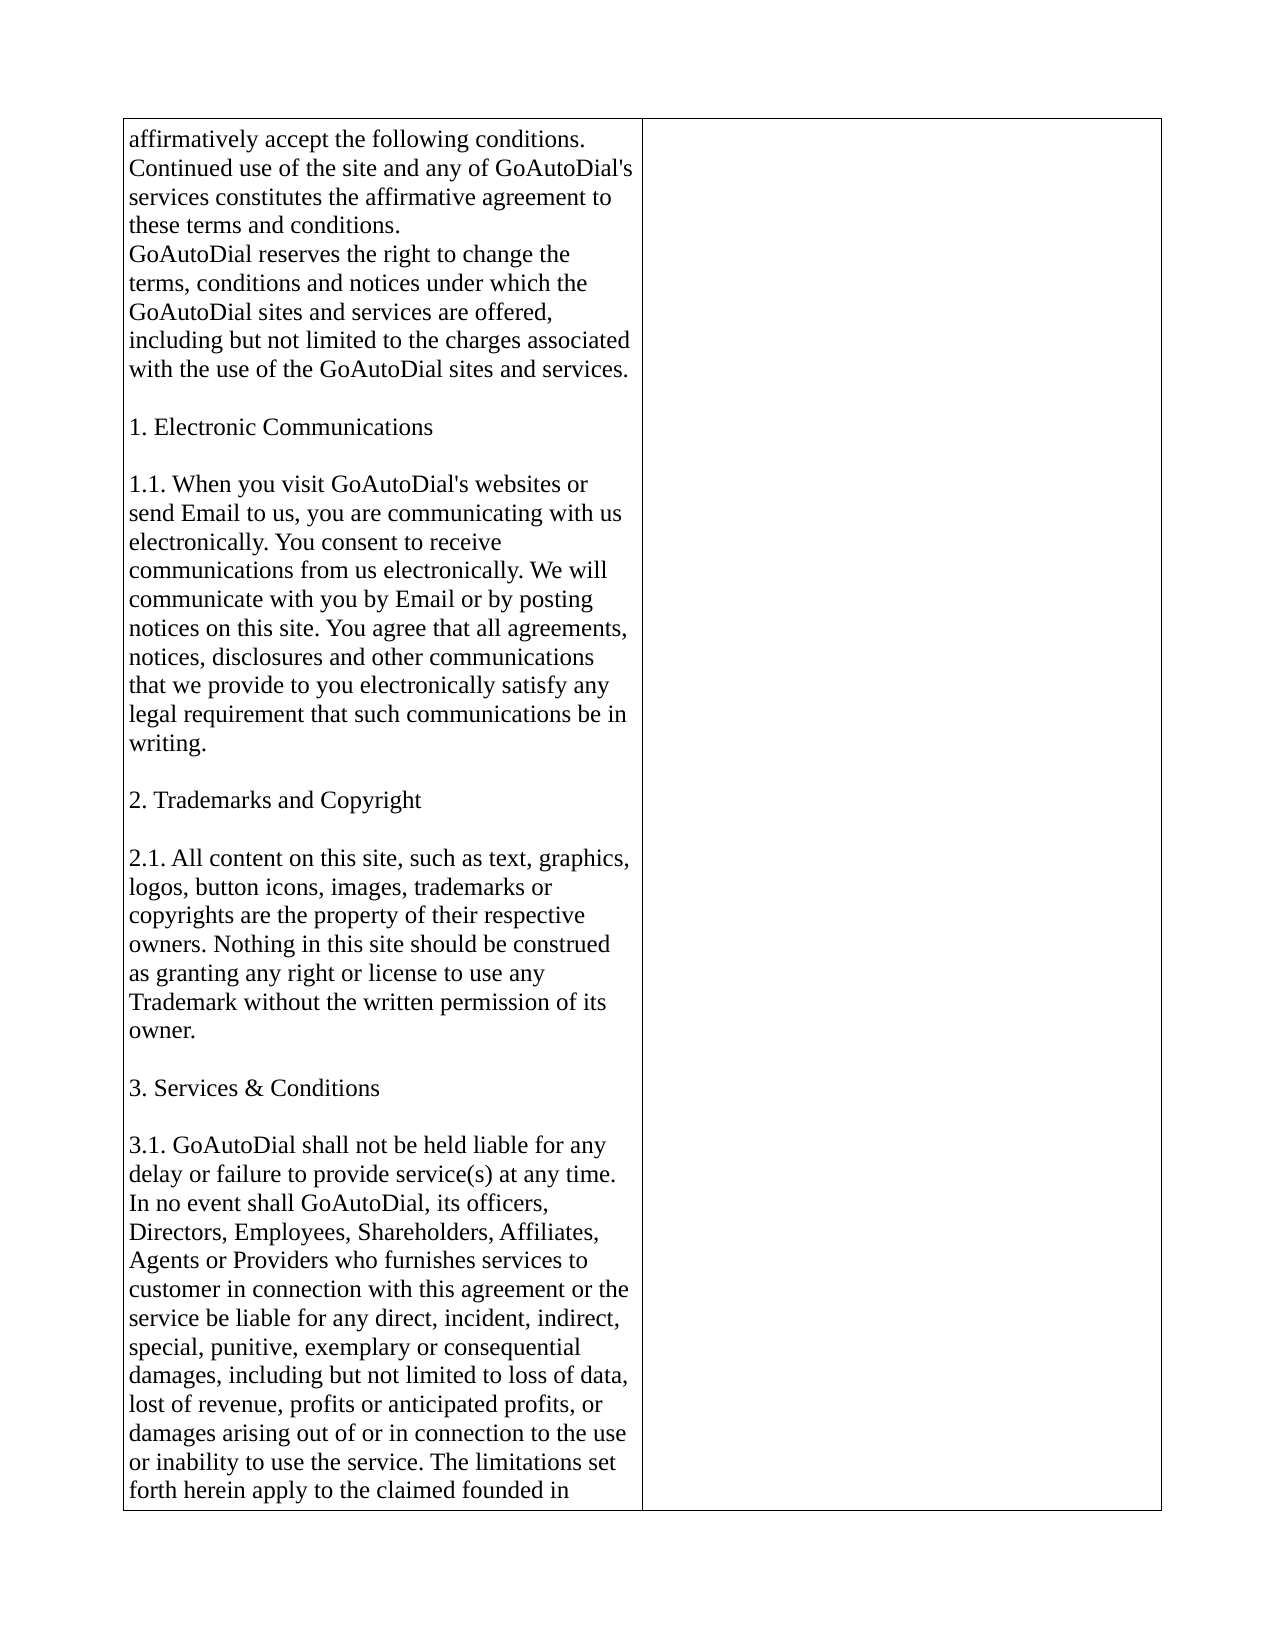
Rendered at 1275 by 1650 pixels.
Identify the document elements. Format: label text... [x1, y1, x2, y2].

table_cell affirmatively accept the following conditions. Continued use of the site and any of GoAutoDial's services constitutes the affirmative agreement to these terms and conditions. GoAutoDial reserves the right to change the terms, conditions and notices under which the GoAutoDial sites and services are offered, including but not limited to the charges associated with the use of the GoAutoDial sites and services. 1. Electronic Communications 1.1. When you visit GoAutoDial's websites or send Email to us, you are communicating with us electronically. You consent to receive communications from us electronically. We will communicate with you by Email or by posting notices on this site. You agree that all agreements, notices, disclosures and other communications that we provide to you electronically satisfy any legal requirement that such communications be in writing. 2. Trademarks and Copyright 2.1. All content on this site, such as text, graphics, logos, button icons, images, trademarks or copyrights are the property of their respective owners. Nothing in this site should be construed as granting any right or license to use any Trademark without the written permission of its owner. 3. Services & Conditions 3.1. GoAutoDial shall not be held liable for any delay or failure to provide service(s) at any time. In no event shall GoAutoDial, its officers, Directors, Employees, Shareholders, Affiliates, Agents or Providers who furnishes services to customer in connection with this agreement or the service be liable for any direct, incident, indirect, special, punitive, exemplary or consequential damages, including but not limited to loss of data, lost of revenue, profits or anticipated profits, or damages arising out of or in connection to the use or inability to use the service. The limitations set forth herein apply to the claimed founded in [124, 119, 642, 1510]
table_cell [643, 119, 1161, 1510]
